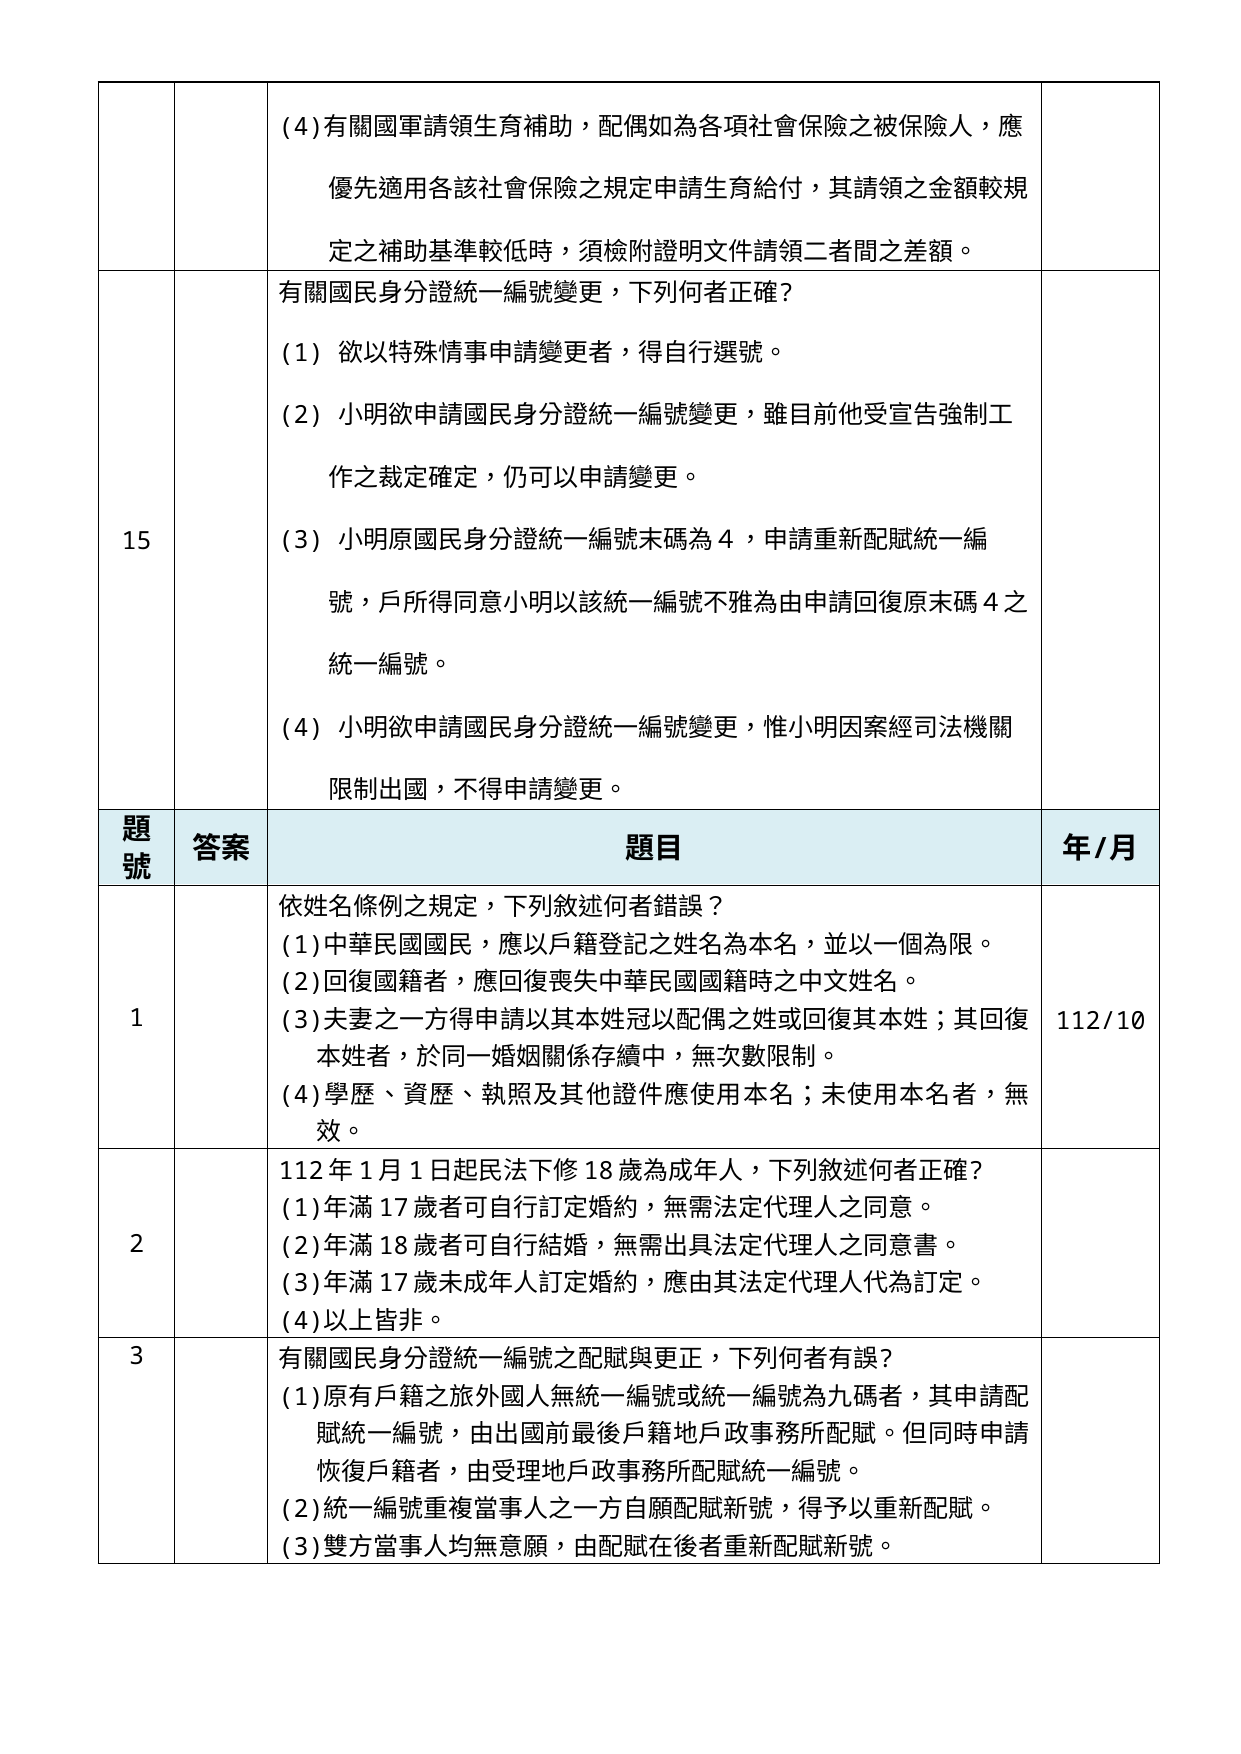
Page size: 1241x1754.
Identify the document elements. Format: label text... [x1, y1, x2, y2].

table_cell [175, 271, 267, 808]
table_cell [1042, 1149, 1159, 1337]
table_cell (4)有關國軍請領生育補助，配偶如為各項社會保險之被保險人，應優先適用各該社會保險之規定申請生育給付，其請領之金額較規定之補助基準較低時，須檢附證明文件請領二者間之差額。 [268, 83, 1041, 270]
table_cell 2 [99, 1149, 174, 1337]
table_cell [175, 83, 267, 270]
table_cell 3 [99, 1338, 174, 1563]
table_cell 年/月 [1042, 810, 1159, 884]
table_cell 答案 [175, 810, 267, 884]
table_cell 題號 [99, 810, 174, 884]
table_cell 有關國民身分證統一編號之配賦與更正，下列何者有誤? (1)原有戶籍之旅外國人無統一編號或統一編號為九碼者，其申請配賦統一編號，由出國前最後戶籍地戶政事務所配賦。但同時申請恢復戶籍者，由受理地戶政事務所配賦統一編號。 (2)統一編號重複當事人之一方自願配賦新號，得予以重新配賦。 (3)雙方當事人均無意願，由配賦在後者重新配賦新號。 [268, 1338, 1041, 1563]
table_cell [175, 886, 267, 1148]
table_cell 有關國民身分證統一編號變更，下列何者正確? (1) 欲以特殊情事申請變更者，得自行選號。 (2) 小明欲申請國民身分證統一編號變更，雖目前他受宣告強制工作之裁定確定，仍可以申請變更。 (3) 小明原國民身分證統一編號末碼為４，申請重新配賦統一編號，戶所得同意小明以該統一編號不雅為由申請回復原末碼４之統一編號。 (4) 小明欲申請國民身分證統一編號變更，惟小明因案經司法機關限制出國，不得申請變更。 [268, 271, 1041, 808]
table_cell 題目 [268, 810, 1041, 884]
table_cell [99, 83, 174, 270]
table_cell [1042, 1338, 1159, 1563]
table_cell [175, 1338, 267, 1563]
table_cell [175, 1149, 267, 1337]
table_cell 1 [99, 886, 174, 1148]
table_cell 依姓名條例之規定，下列敘述何者錯誤？ (1)中華民國國民，應以戶籍登記之姓名為本名，並以一個為限。 (2)回復國籍者，應回復喪失中華民國國籍時之中文姓名。 (3)夫妻之一方得申請以其本姓冠以配偶之姓或回復其本姓；其回復本姓者，於同一婚姻關係存續中，無次數限制。 (4)學歷、資歷、執照及其他證件應使用本名；未使用本名者，無效。 [268, 886, 1041, 1148]
table_cell [1042, 271, 1159, 808]
table_cell 15 [99, 271, 174, 808]
table_cell [1042, 83, 1159, 270]
table_cell 112/10 [1042, 886, 1159, 1148]
table_cell 112年1月1日起民法下修18歲為成年人，下列敘述何者正確? (1)年滿17歲者可自行訂定婚約，無需法定代理人之同意。 (2)年滿18歲者可自行結婚，無需出具法定代理人之同意書。 (3)年滿17歲未成年人訂定婚約，應由其法定代理人代為訂定。 (4)以上皆非。 [268, 1149, 1041, 1337]
